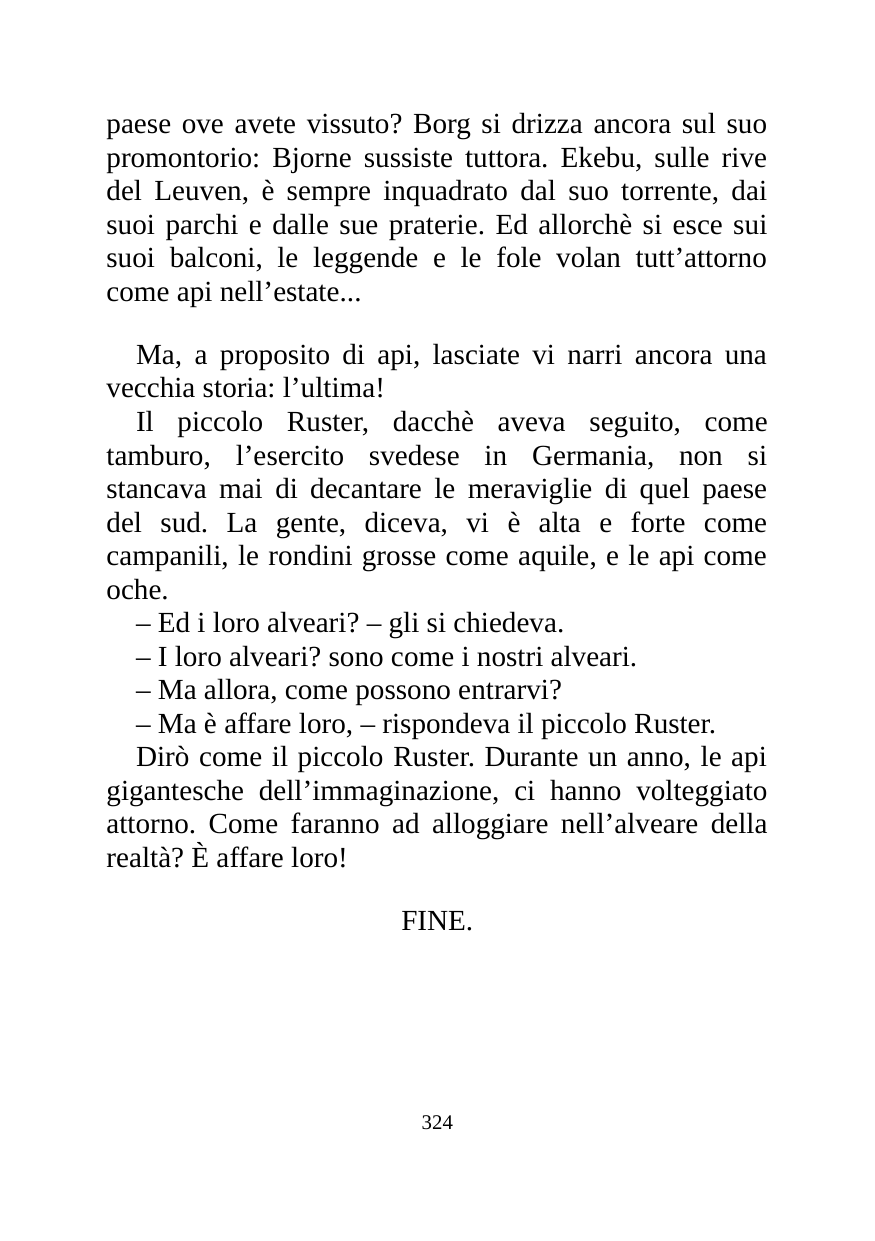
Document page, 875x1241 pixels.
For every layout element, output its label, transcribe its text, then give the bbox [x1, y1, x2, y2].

text paese ove avete vissuto? Borg si drizza ancora sul suo promontorio: Bjorne sussiste tuttora. Ekebu, sulle rive del Leuven, è sempre inquadrato dal suo torrente, dai suoi parchi e dalle sue praterie. Ed allorchè si esce sui suoi balconi, le leggende e le fole volan tutt’attorno come api nell’estate... [106, 106, 768, 307]
text – Ma allora, come possono entrarvi? [106, 672, 768, 706]
text – Ed i loro alveari? – gli si chiedeva. [106, 605, 768, 639]
text Ma, a proposito di api, lasciate vi narri ancora una vecchia storia: l’ultima! [106, 337, 768, 404]
text Il piccolo Ruster, dacchè aveva seguito, come tamburo, l’esercito svedese in Germania, non si stancava mai di decantare le meraviglie di quel paese del sud. La gente, diceva, vi è alta e forte come campanili, le rondini grosse come aquile, e le api come oche. [106, 404, 768, 605]
text FINE. [106, 903, 768, 937]
text – I loro alveari? sono come i nostri alveari. [106, 639, 768, 672]
text – Ma è affare loro, – rispondeva il piccolo Ruster. [106, 706, 768, 739]
text Dirò come il piccolo Ruster. Durante un anno, le api gigantesche dell’immaginazione, ci hanno volteggiato attorno. Come faranno ad alloggiare nell’alveare della realtà? È affare loro! [106, 739, 768, 874]
